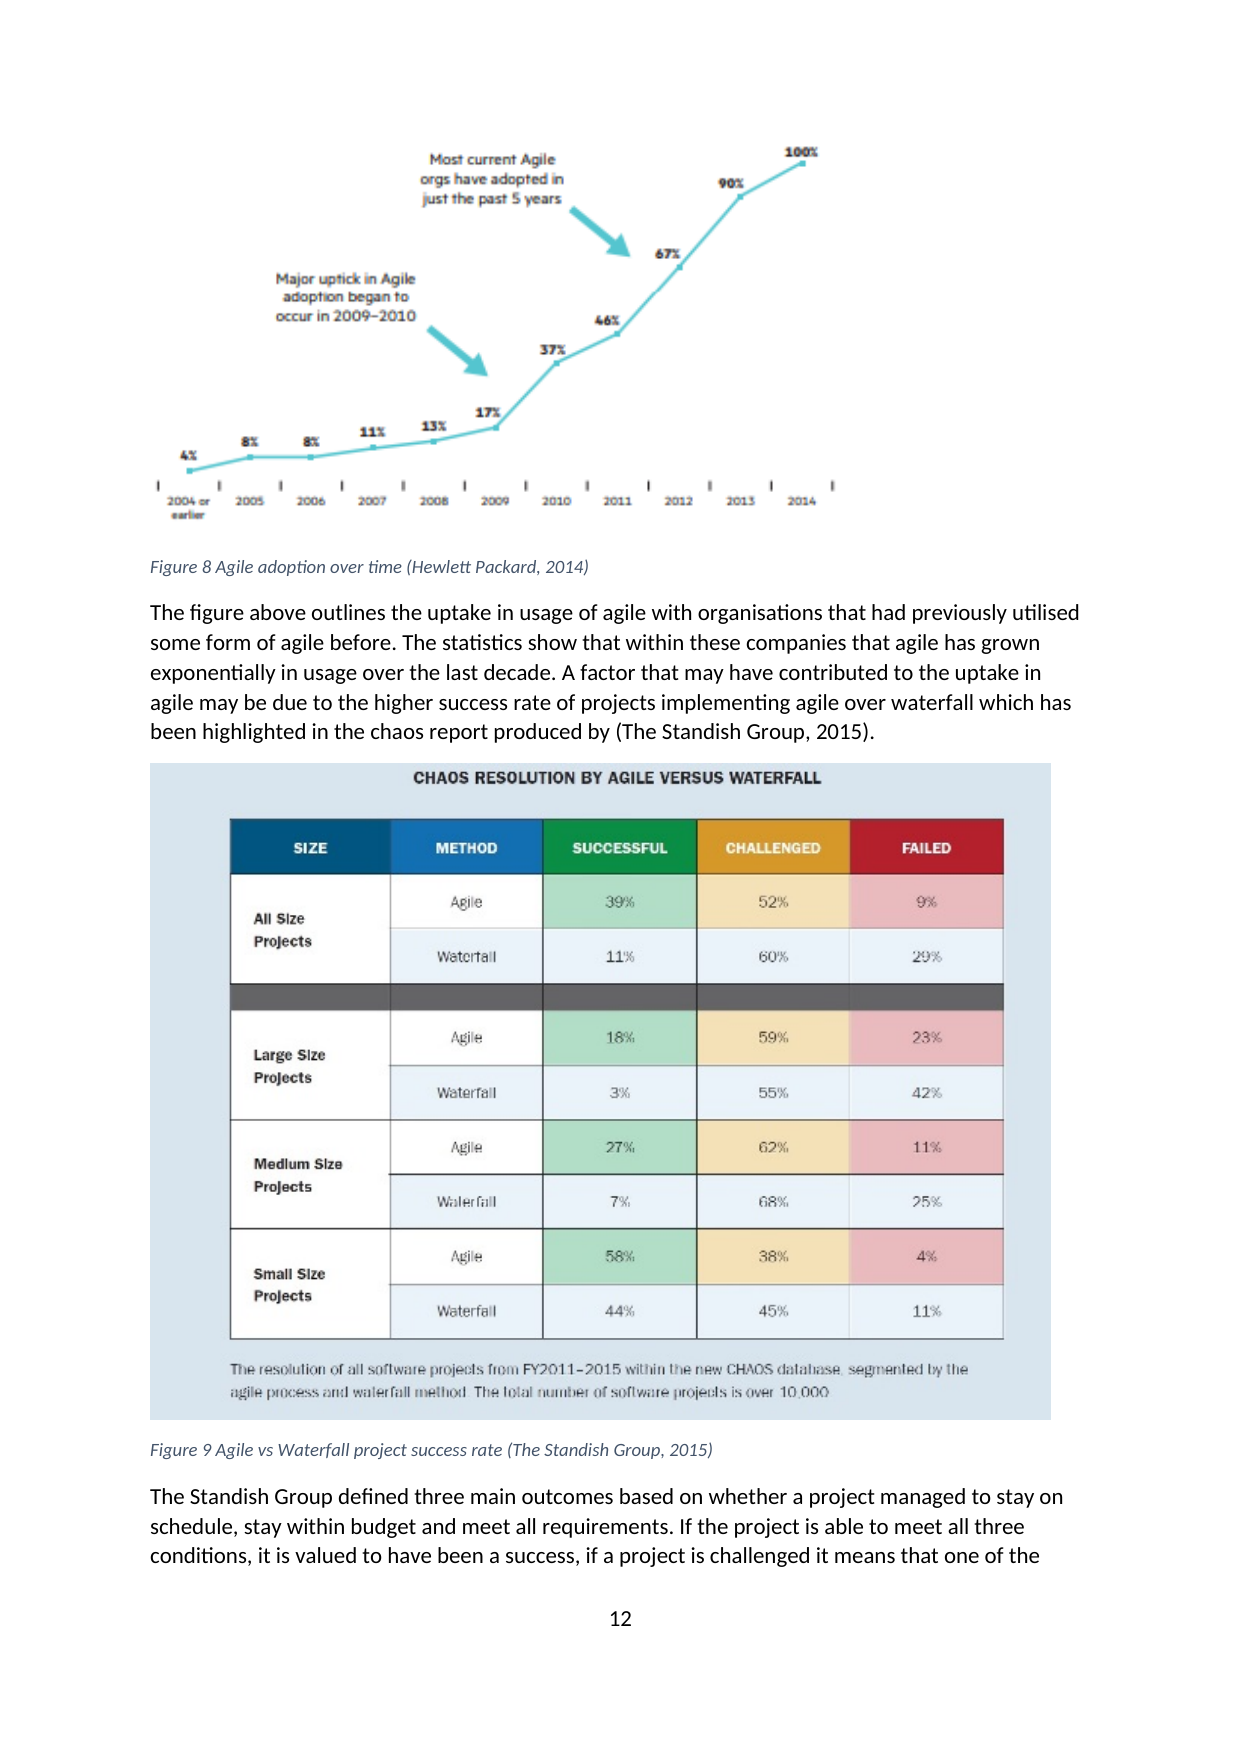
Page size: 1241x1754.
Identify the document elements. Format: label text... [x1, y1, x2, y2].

text The figure above outlines the uptake in usage of agile with organisations that had previously utilised some form of agile before. The statistics show that within these companies that agile has grown exponentially in usage over the last decade. A factor that may have contributed to the uptake in agile may be due to the higher success rate of projects implementing agile over waterfall which has been highlighted in the chaos report produced by (The Standish Group, 2015). [150, 598, 1090, 745]
text Figure 8 Agile adoption over time (Hewlett Packard, 2014) [150, 555, 1090, 578]
text The Standish Group defined three main outcomes based on whether a project managed to stay on schedule, stay within budget and meet all requirements. If the project is able to meet all three conditions, it is valued to have been a success, if a project is challenged it means that one of the [150, 1482, 1090, 1569]
text Figure 9 Agile vs Waterfall project success rate (The Standish Group, 2015) [150, 1438, 1090, 1461]
